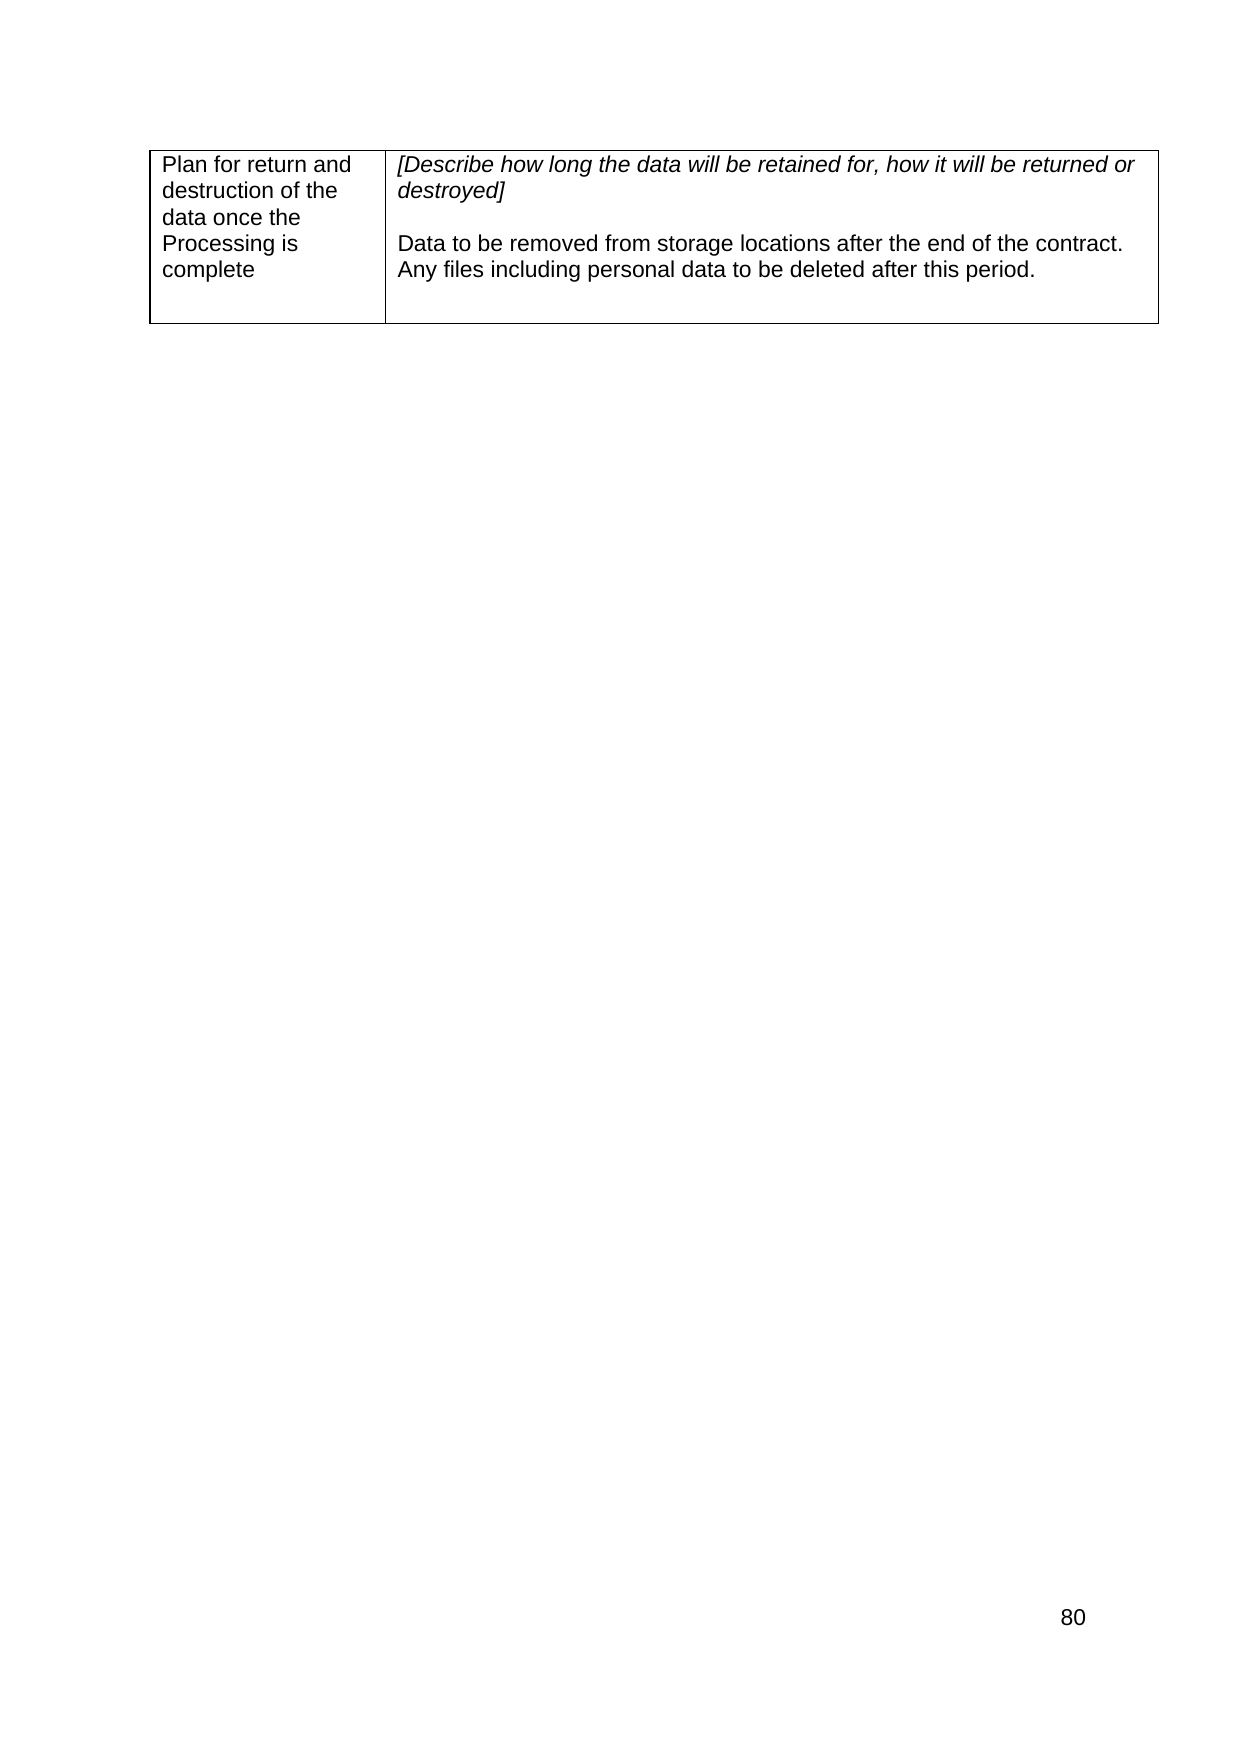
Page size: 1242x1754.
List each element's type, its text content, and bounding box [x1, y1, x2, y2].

table_cell [Describe how long the data will be retained for, how it will be returned or destroyed] Data to be removed from storage locations after the end of the contract. Any files including personal data to be deleted after this period. [386, 151, 1158, 323]
table_cell Plan for return and destruction of the data once the Processing is complete [151, 151, 385, 323]
